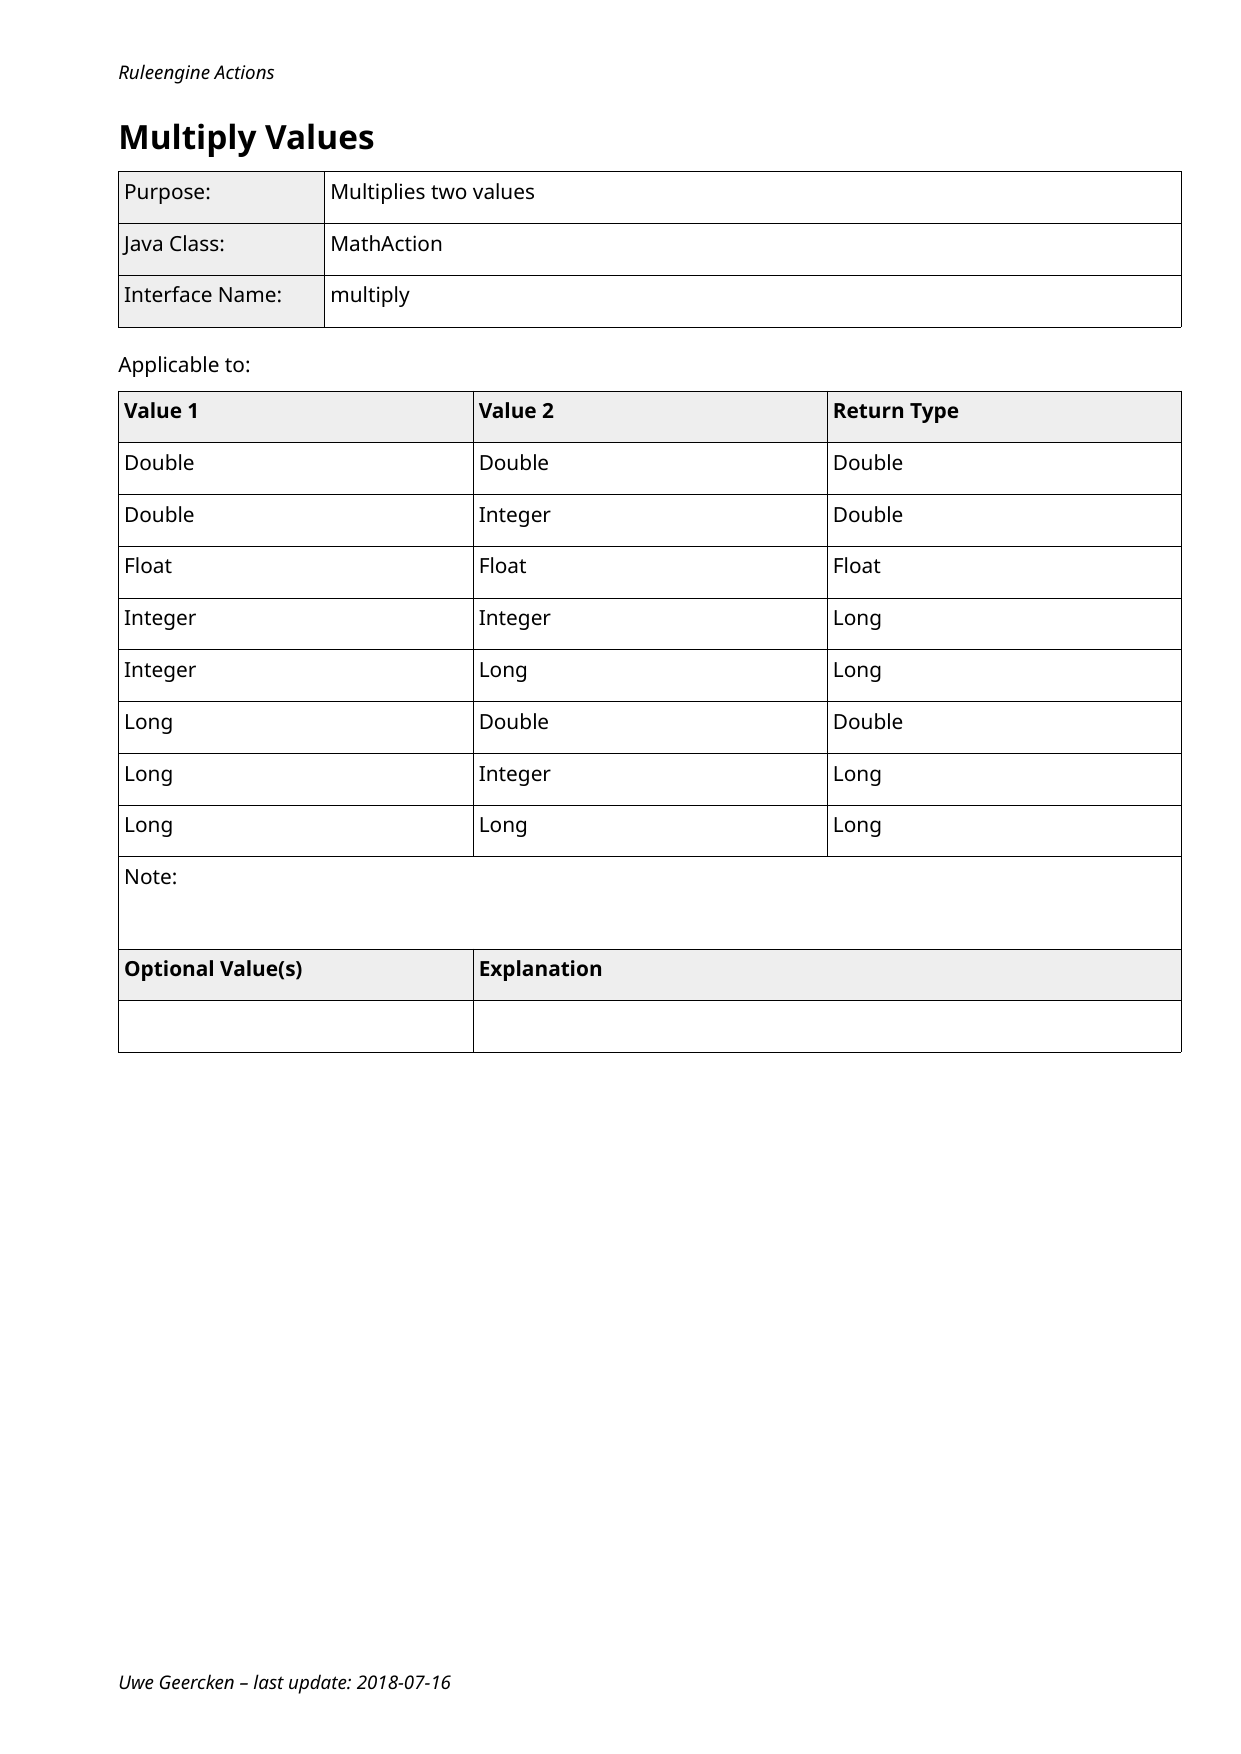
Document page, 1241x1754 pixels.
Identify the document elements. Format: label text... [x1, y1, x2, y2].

table_cell Long [474, 806, 827, 856]
table_cell Long [474, 650, 827, 701]
table_cell Long [828, 806, 1181, 856]
table_cell Long [119, 754, 473, 805]
table_cell [474, 1001, 1181, 1052]
table_cell Integer [119, 599, 473, 649]
table_cell Note: [119, 857, 1181, 948]
table_cell Double [828, 495, 1181, 546]
table_cell Interface Name: [119, 276, 324, 327]
table_header Purpose: [119, 172, 324, 223]
table_cell Double [119, 443, 473, 494]
table_cell [119, 1001, 473, 1052]
table_cell Optional Value(s) [119, 950, 473, 1000]
table_header Value 2 [474, 392, 827, 442]
table_cell Double [828, 443, 1181, 494]
table_cell Integer [474, 599, 827, 649]
table_cell Double [474, 702, 827, 753]
table_cell Float [828, 547, 1181, 598]
table_cell Float [119, 547, 473, 598]
table_cell Integer [474, 754, 827, 805]
table_cell Double [474, 443, 827, 494]
table_cell MathAction [325, 224, 1181, 275]
table_cell Java Class: [119, 224, 324, 275]
table_cell Double [119, 495, 473, 546]
table_cell Integer [119, 650, 473, 701]
table_cell Long [828, 754, 1181, 805]
table_cell Integer [474, 495, 827, 546]
table_header Value 1 [119, 392, 473, 442]
table_cell Long [119, 702, 473, 753]
text Multiply Values [118, 114, 1181, 159]
table_header Multiplies two values [325, 172, 1181, 223]
table_cell Long [828, 599, 1181, 649]
table_cell Double [828, 702, 1181, 753]
table_cell Explanation [474, 950, 1181, 1000]
table_cell Float [474, 547, 827, 598]
text Applicable to: [118, 350, 1181, 379]
table_cell Long [828, 650, 1181, 701]
table_cell multiply [325, 276, 1181, 327]
table_cell Long [119, 806, 473, 856]
table_header Return Type [828, 392, 1181, 442]
